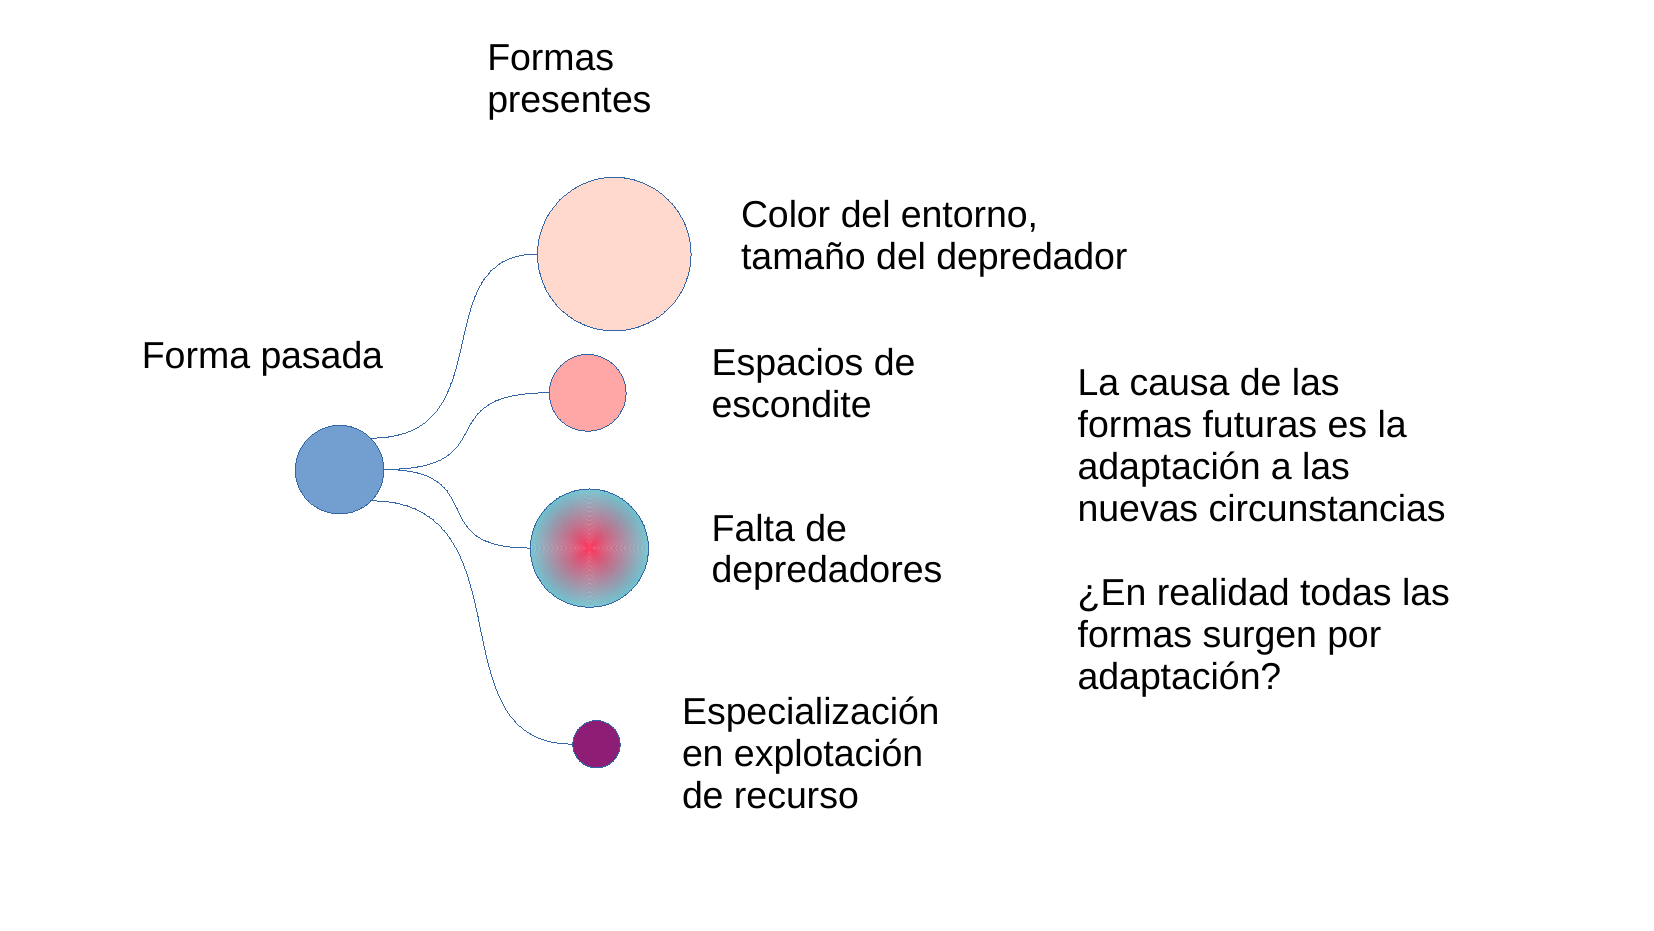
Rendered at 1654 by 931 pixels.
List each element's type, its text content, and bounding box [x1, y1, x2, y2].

text_box Forma pasada [127, 327, 398, 384]
text_box [295, 425, 384, 514]
text_box Color del entorno, tamaño del depredador [726, 186, 1182, 286]
text_box Falta de depredadores [696, 499, 1004, 599]
text_box Espacios de escondite [696, 334, 1004, 433]
text_box [572, 720, 621, 768]
text_box [530, 488, 649, 608]
text_box [537, 177, 692, 331]
text_box [549, 354, 627, 432]
text_box La causa de las formas futuras es la adaptación a las nuevas circunstancias ¿En realidad todas las formas surgen por adaptación? [1062, 354, 1477, 706]
text_box Especialización en explotación de recurso [667, 682, 975, 824]
text_box Formas presentes [472, 29, 768, 129]
